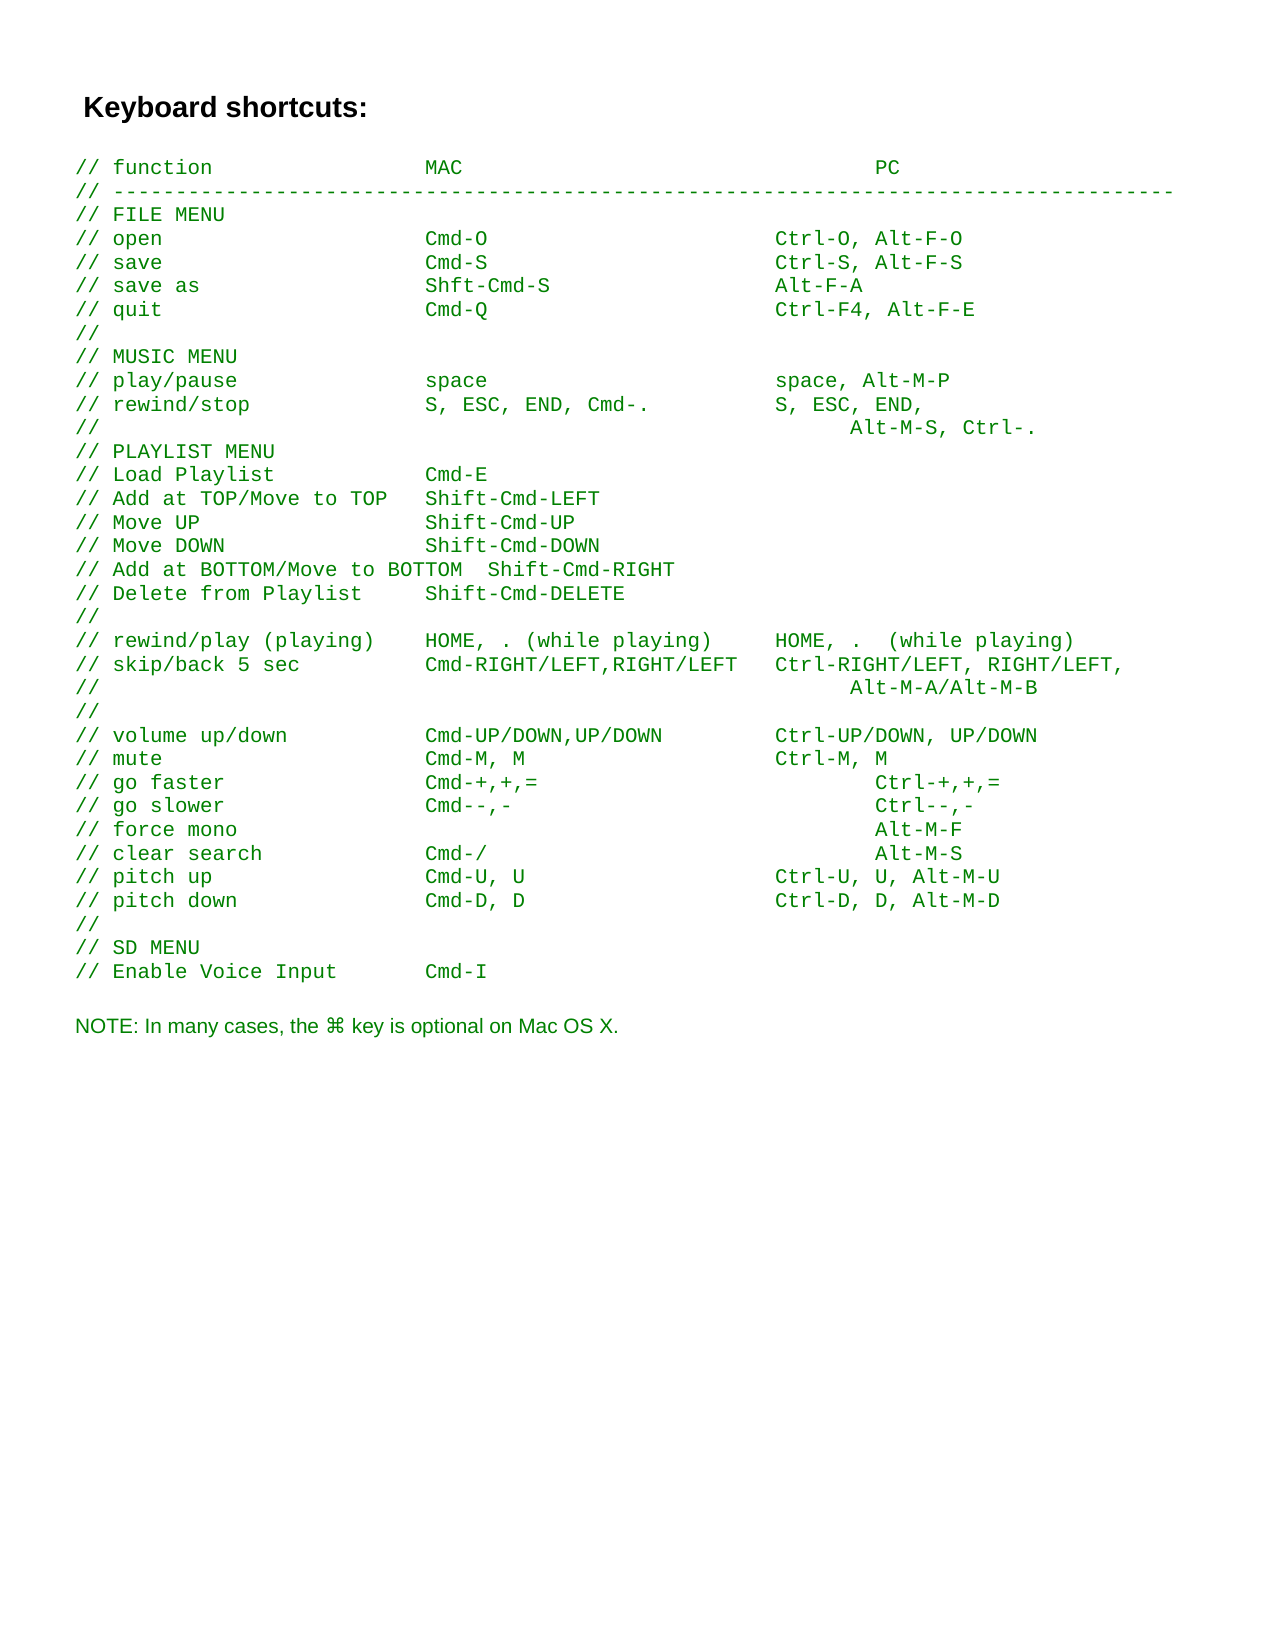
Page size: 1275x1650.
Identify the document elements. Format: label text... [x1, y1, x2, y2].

text // ------------------------------------------------------------------------------------- [75, 181, 1200, 204]
text // rewind/play (playing) HOME, . (while playing) HOME, . (while playing) [75, 630, 1200, 654]
text // open Cmd-O Ctrl-O, Alt-F-O [75, 228, 1200, 252]
text // save as Shft-Cmd-S Alt-F-A [75, 275, 1200, 299]
text // Delete from Playlist Shift-Cmd-DELETE [75, 583, 1200, 606]
text // volume up/down Cmd-UP/DOWN,UP/DOWN Ctrl-UP/DOWN, UP/DOWN [75, 724, 1200, 748]
text // FILE MENU [75, 204, 1200, 228]
text // mute Cmd-M, M Ctrl-M, M [75, 748, 1200, 772]
text // quit Cmd-Q Ctrl-F4, Alt-F-E [75, 299, 1200, 323]
text NOTE: In many cases, the ⌘ key is optional on Mac OS X. [75, 1014, 1200, 1038]
text // force mono Alt-M-F [75, 819, 1200, 843]
text // Move DOWN Shift-Cmd-DOWN [75, 535, 1200, 559]
text // [75, 323, 1200, 346]
text // go slower Cmd--,- Ctrl--,- [75, 796, 1200, 819]
text // skip/back 5 sec Cmd-RIGHT/LEFT,RIGHT/LEFT Ctrl-RIGHT/LEFT, RIGHT/LEFT, [75, 654, 1200, 677]
text // MUSIC MENU [75, 346, 1200, 370]
text // [75, 606, 1200, 630]
text // Move UP Shift-Cmd-UP [75, 512, 1200, 535]
text // PLAYLIST MENU [75, 441, 1200, 464]
text // [75, 701, 1200, 724]
text Keyboard shortcuts: [75, 90, 1200, 157]
text // rewind/stop S, ESC, END, Cmd-. S, ESC, END, [75, 393, 1200, 417]
text // Load Playlist Cmd-E [75, 464, 1200, 488]
text // Add at BOTTOM/Move to BOTTOM Shift-Cmd-RIGHT [75, 559, 1200, 583]
text // function MAC PC [75, 157, 1200, 181]
text // pitch up Cmd-U, U Ctrl-U, U, Alt-M-U [75, 866, 1200, 890]
text // Alt-M-A/Alt-M-B [75, 677, 1200, 701]
text // pitch down Cmd-D, D Ctrl-D, D, Alt-M-D // // SD MENU // Enable Voice Input Cmd-I [75, 890, 1200, 985]
text // go faster Cmd-+,+,= Ctrl-+,+,= [75, 772, 1200, 796]
text // Add at TOP/Move to TOP Shift-Cmd-LEFT [75, 488, 1200, 512]
text // clear search Cmd-/ Alt-M-S [75, 843, 1200, 866]
text // play/pause space space, Alt-M-P [75, 370, 1200, 393]
text // Alt-M-S, Ctrl-. [75, 417, 1200, 441]
text // save Cmd-S Ctrl-S, Alt-F-S [75, 252, 1200, 275]
